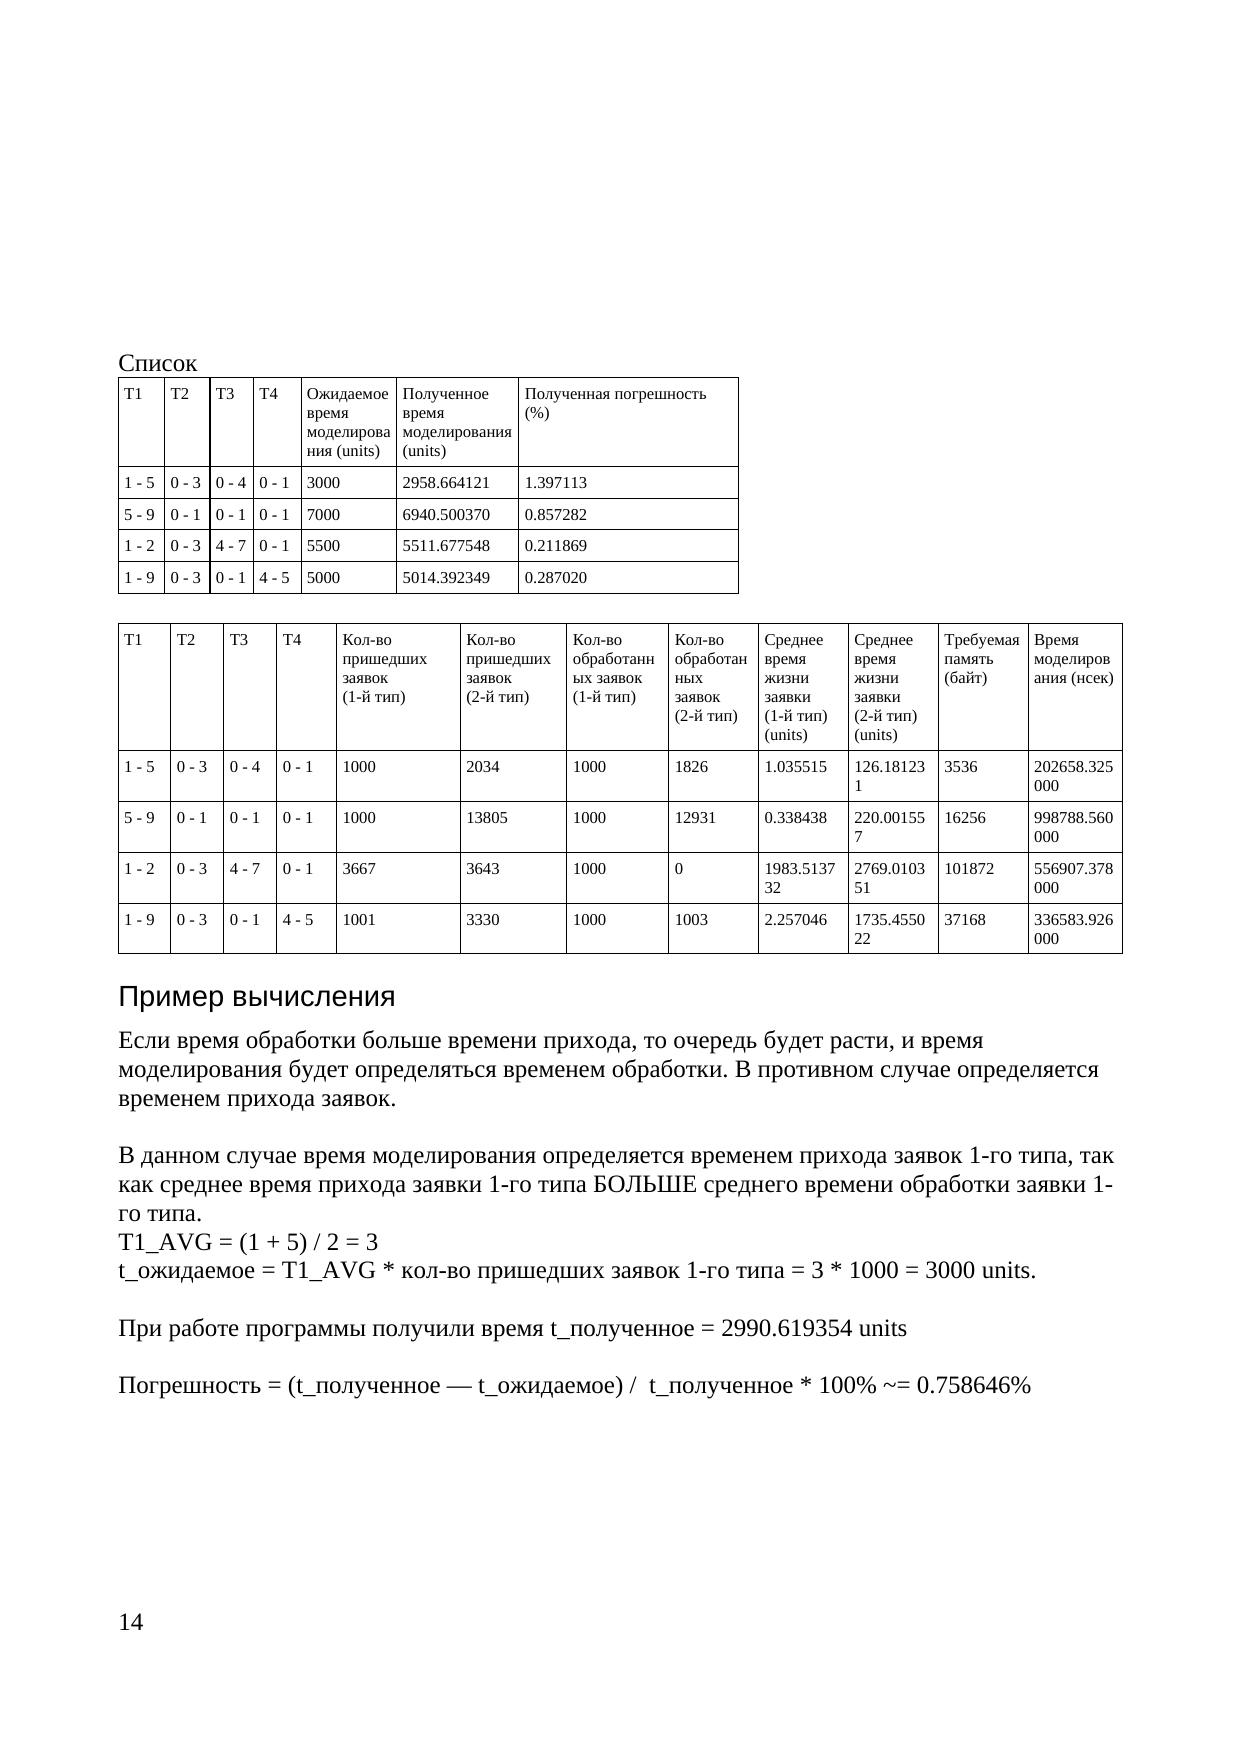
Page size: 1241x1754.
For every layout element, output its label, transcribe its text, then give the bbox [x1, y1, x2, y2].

table_header Кол-во обработанных заявок (1-й тип) [567, 624, 668, 750]
table_cell 7000 [302, 499, 396, 529]
table_header Т3 [224, 624, 276, 750]
table_cell 101872 [939, 853, 1028, 902]
table_cell 0 - 1 [171, 802, 223, 852]
table_cell 0 - 3 [171, 904, 223, 953]
table_cell 1 - 9 [119, 904, 170, 953]
table_cell 2034 [461, 751, 566, 801]
table_cell 0.338438 [759, 802, 848, 852]
table_cell 3536 [939, 751, 1028, 801]
table_header Т1 [119, 624, 170, 750]
table_cell 5000 [302, 562, 396, 593]
table_cell 1001 [337, 904, 460, 953]
table_cell 1826 [669, 751, 758, 801]
table_cell 3667 [337, 853, 460, 902]
table_cell 1003 [669, 904, 758, 953]
table_header Ожидаемое время моделирования (units) [302, 378, 396, 466]
table_cell 4 - 5 [254, 562, 301, 593]
table_cell 2958.664121 [397, 467, 518, 498]
table_header Кол-во обработанных заявок (2-й тип) [669, 624, 758, 750]
table_cell 1000 [567, 751, 668, 801]
table_cell 556907.378000 [1029, 853, 1122, 902]
table_cell 5500 [302, 530, 396, 561]
table_cell 0 - 1 [254, 467, 301, 498]
table_cell 202658.325000 [1029, 751, 1122, 801]
table_cell 3330 [461, 904, 566, 953]
table_header Требуемая память (байт) [939, 624, 1028, 750]
table_cell 0 - 1 [277, 853, 336, 902]
table_header Среднее время жизни заявки (1-й тип) (units) [759, 624, 848, 750]
text Список [118, 348, 1122, 377]
table_cell 998788.560000 [1029, 802, 1122, 852]
table_cell 3643 [461, 853, 566, 902]
table_cell 5 - 9 [119, 802, 170, 852]
table_cell 0 - 4 [224, 751, 276, 801]
table_cell 1000 [567, 904, 668, 953]
table_cell 1 - 2 [119, 530, 164, 561]
table_cell 2.257046 [759, 904, 848, 953]
table_cell 0 - 3 [165, 530, 209, 561]
table_cell 0.211869 [519, 530, 738, 561]
text t_ожидаемое = T1_AVG * кол-во пришедших заявок 1-го типа = 3 * 1000 = 3000 units. [118, 1255, 1122, 1284]
table_cell 336583.926000 [1029, 904, 1122, 953]
table_cell 0 [669, 853, 758, 902]
table_cell 220.001557 [849, 802, 938, 852]
table_cell 4 - 7 [211, 530, 253, 561]
table_cell 4 - 7 [224, 853, 276, 902]
table_cell 0 - 1 [211, 499, 253, 529]
table_cell 0 - 1 [165, 499, 209, 529]
text T1_AVG = (1 + 5) / 2 = 3 [118, 1227, 1122, 1255]
table_cell 1735.455022 [849, 904, 938, 953]
table_header Т1 [119, 378, 164, 466]
table_cell 126.181231 [849, 751, 938, 801]
table_cell 0.857282 [519, 499, 738, 529]
table_cell 2769.010351 [849, 853, 938, 902]
table_cell 0 - 1 [254, 530, 301, 561]
table_header Т4 [277, 624, 336, 750]
text При работе программы получили время t_полученное = 2990.619354 units [118, 1313, 1122, 1342]
table_cell 0 - 1 [254, 499, 301, 529]
table_cell 0 - 4 [211, 467, 253, 498]
table_header Полученная погрешность (%) [519, 378, 738, 466]
text Погрешность = (t_полученное — t_ожидаемое) / t_полученное * 100% ~= 0.758646% [118, 1370, 1122, 1399]
table_cell 1000 [567, 853, 668, 902]
table_cell 1983.513732 [759, 853, 848, 902]
table_cell 12931 [669, 802, 758, 852]
table_cell 6940.500370 [397, 499, 518, 529]
table_cell 13805 [461, 802, 566, 852]
table_cell 0.287020 [519, 562, 738, 593]
subtitle Пример вычисления [118, 979, 1122, 1013]
table_cell 37168 [939, 904, 1028, 953]
table_cell 16256 [939, 802, 1028, 852]
table_header Т2 [165, 378, 209, 466]
table_header Среднее время жизни заявки (2-й тип) (units) [849, 624, 938, 750]
table_cell 0 - 1 [224, 802, 276, 852]
text В данном случае время моделирования определяется временем прихода заявок 1-го типа, так как среднее время прихода заявки 1-го типа БОЛЬШЕ среднего времени обработки заявки 1-го типа. [118, 1140, 1122, 1227]
table_header Т2 [171, 624, 223, 750]
table_cell 1000 [337, 751, 460, 801]
table_header Кол-во пришедших заявок (1-й тип) [337, 624, 460, 750]
table_cell 1.035515 [759, 751, 848, 801]
table_cell 0 - 3 [165, 562, 209, 593]
table_cell 0 - 3 [171, 751, 223, 801]
table_cell 0 - 1 [224, 904, 276, 953]
table_cell 5 - 9 [119, 499, 164, 529]
table_cell 1000 [567, 802, 668, 852]
table_cell 1 - 5 [119, 751, 170, 801]
table_cell 1 - 5 [119, 467, 164, 498]
table_header Время моделирования (нсек) [1029, 624, 1122, 750]
text Если время обработки больше времени прихода, то очередь будет расти, и время моделирования будет определяться временем обработки. В противном случае определяется временем прихода заявок. [118, 1025, 1122, 1112]
table_cell 3000 [302, 467, 396, 498]
table_cell 0 - 3 [171, 853, 223, 902]
table_cell 1000 [337, 802, 460, 852]
table_cell 0 - 3 [165, 467, 209, 498]
table_cell 0 - 1 [211, 562, 253, 593]
table_header Полученное время моделирования (units) [397, 378, 518, 466]
table_cell 5014.392349 [397, 562, 518, 593]
table_cell 5511.677548 [397, 530, 518, 561]
table_cell 1 - 2 [119, 853, 170, 902]
table_header Кол-во пришедших заявок (2-й тип) [461, 624, 566, 750]
table_cell 0 - 1 [277, 802, 336, 852]
table_cell 0 - 1 [277, 751, 336, 801]
table_header Т4 [254, 378, 301, 466]
table_cell 4 - 5 [277, 904, 336, 953]
table_cell 1 - 9 [119, 562, 164, 593]
table_header Т3 [211, 378, 253, 466]
table_cell 1.397113 [519, 467, 738, 498]
